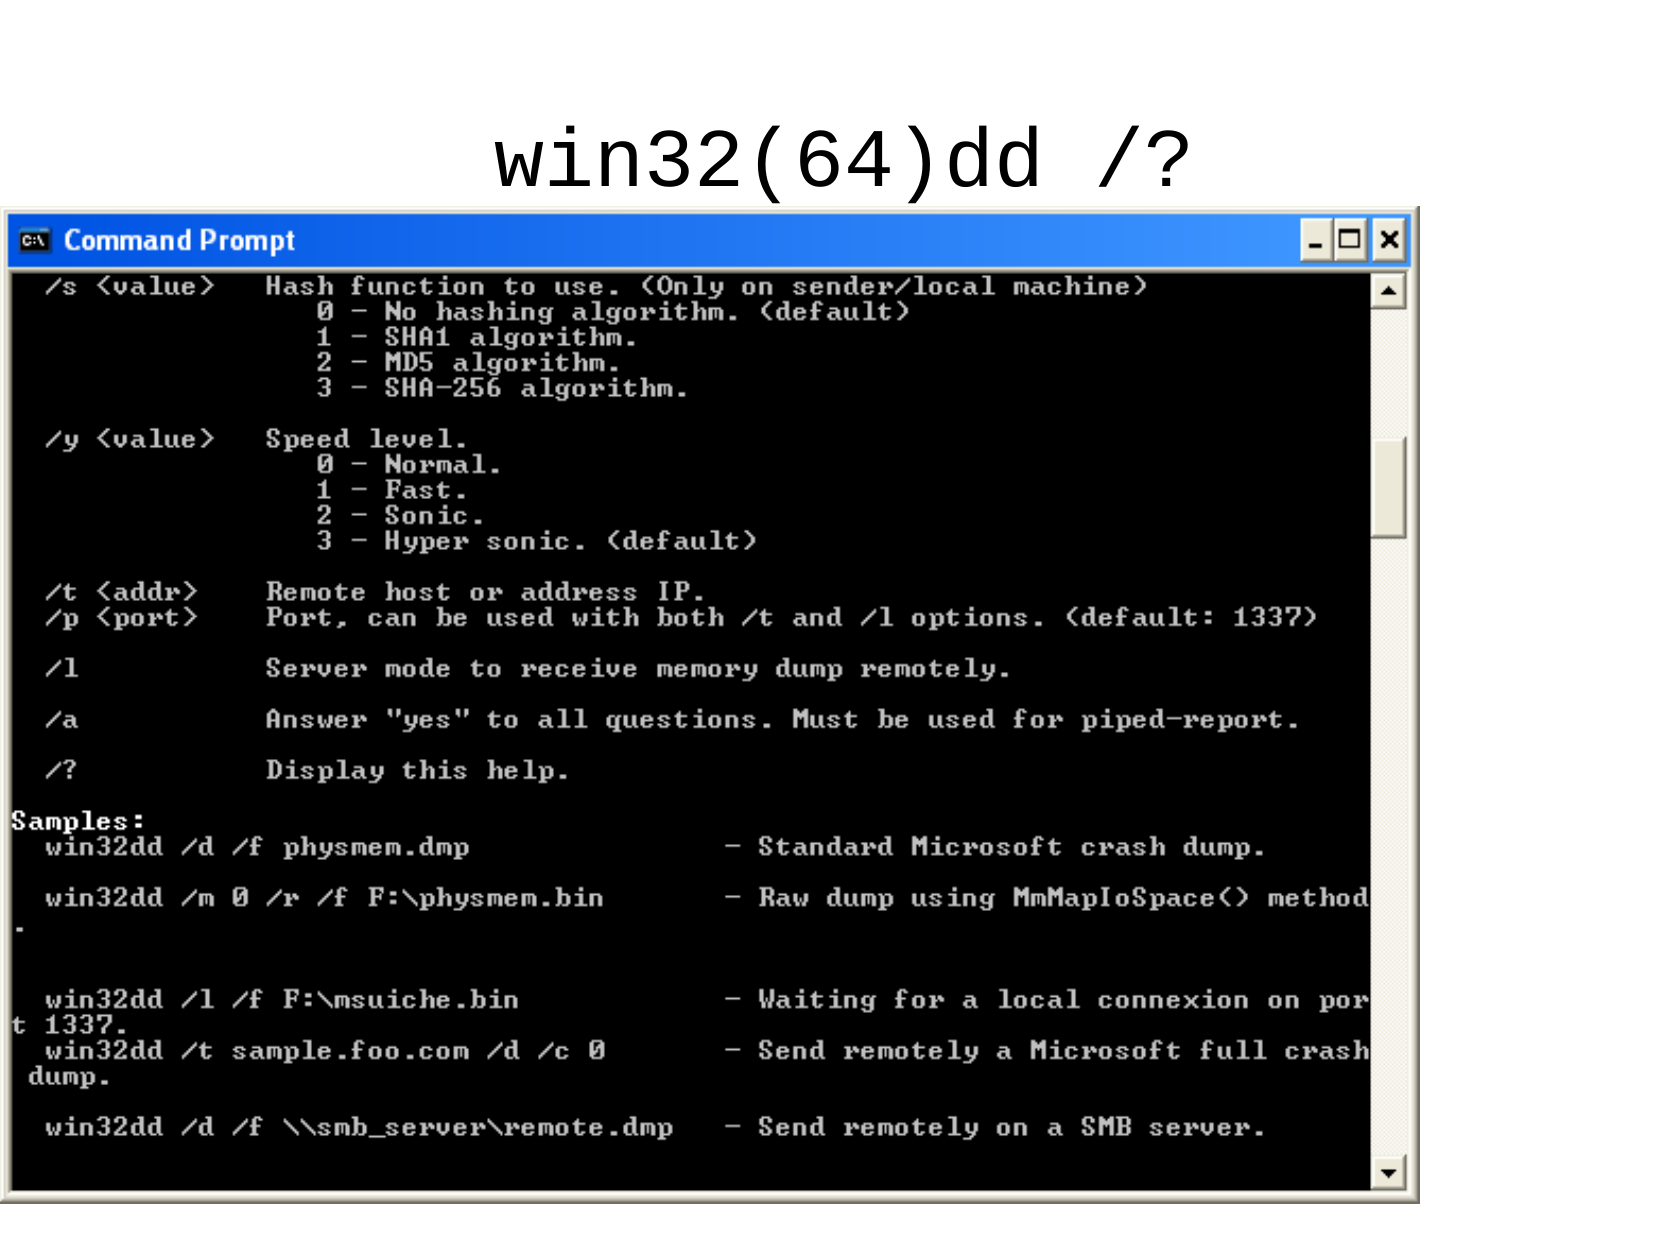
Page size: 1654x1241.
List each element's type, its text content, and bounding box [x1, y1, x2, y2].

title win32(64)dd /? [82, 49, 1571, 257]
picture [0, 206, 1420, 1204]
